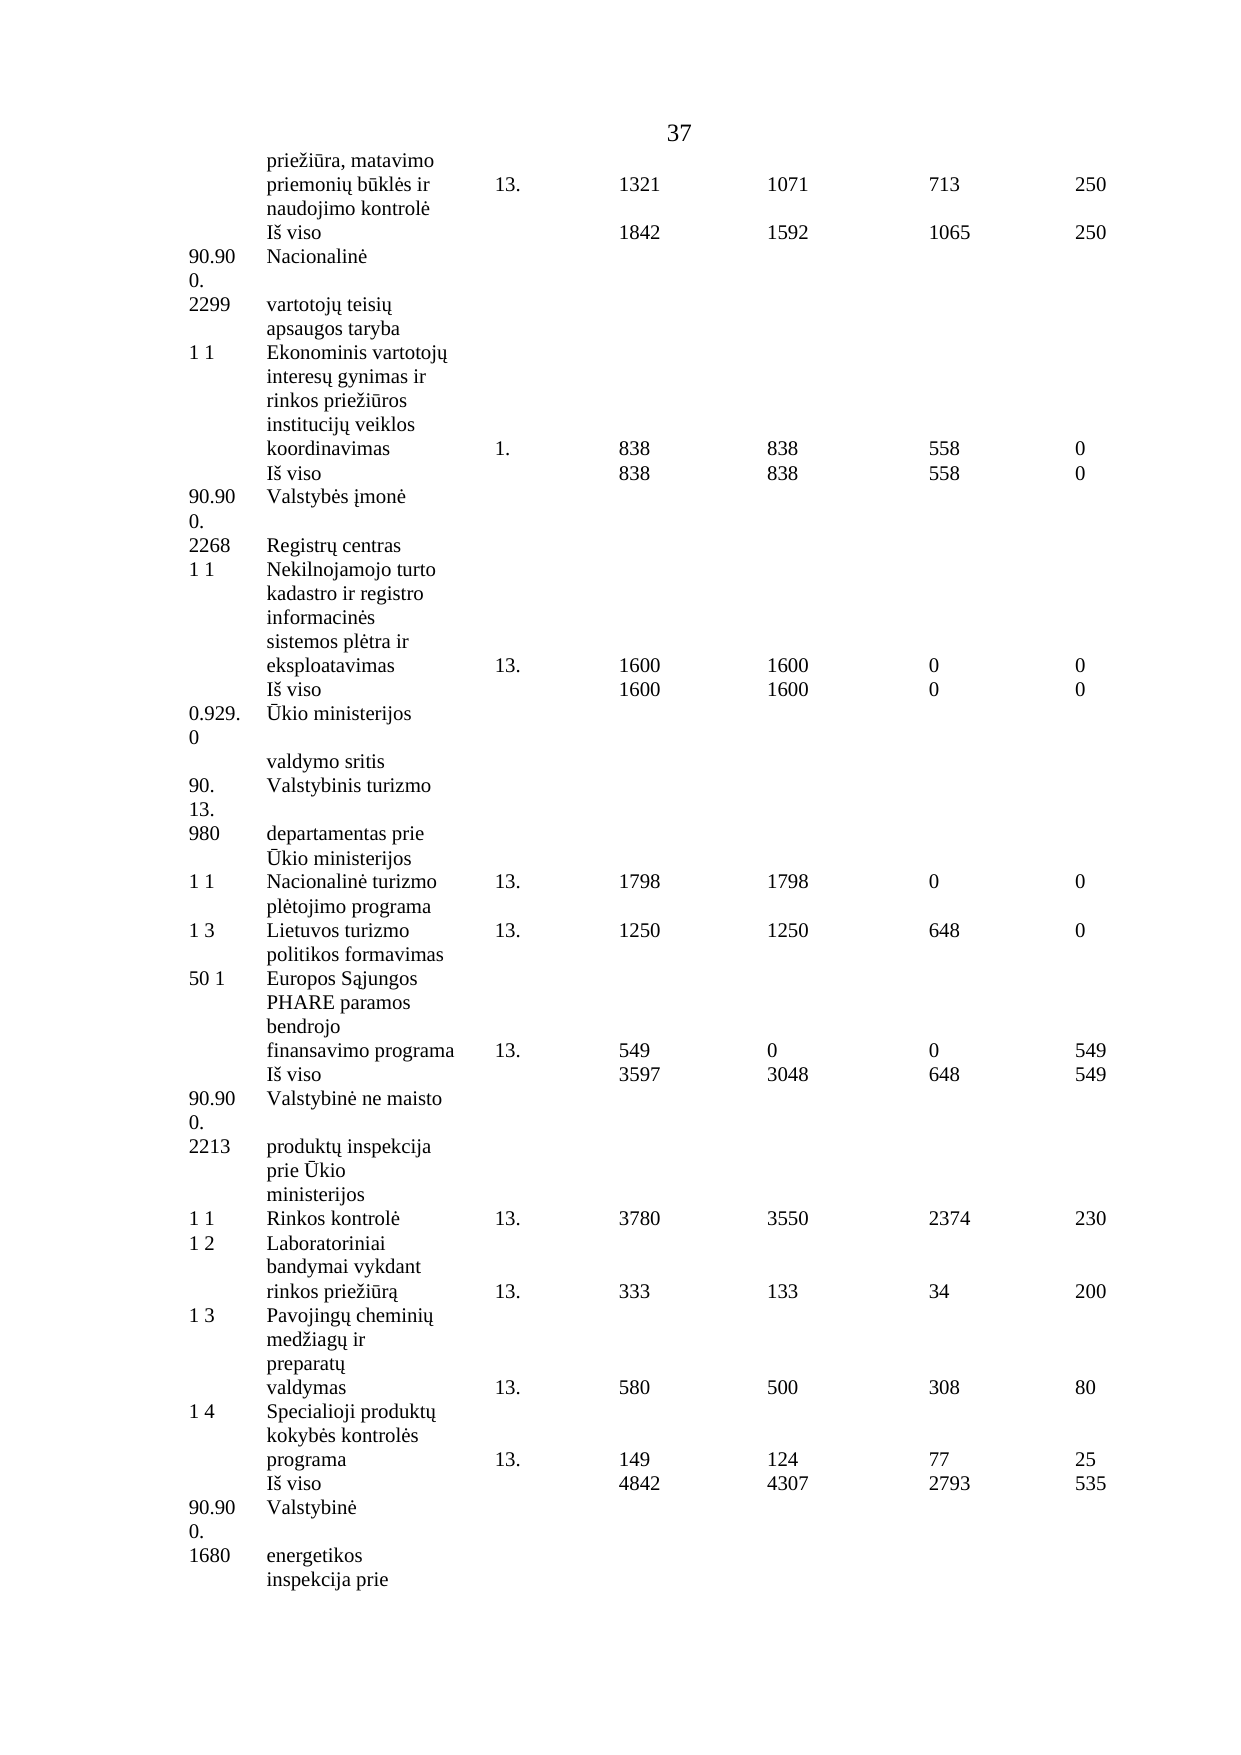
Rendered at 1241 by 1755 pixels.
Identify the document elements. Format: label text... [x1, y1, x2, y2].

table_cell [1175, 845, 1181, 869]
table_cell [483, 1567, 607, 1591]
table_cell [1064, 316, 1167, 340]
table_cell Laboratoriniai [255, 1230, 483, 1254]
table_cell [177, 1351, 255, 1375]
table_cell [483, 773, 607, 821]
table_cell [177, 677, 255, 701]
table_cell [756, 1134, 917, 1158]
table_cell [756, 1230, 917, 1254]
table_cell Nacionalinė turizmo [255, 870, 483, 893]
table_cell [1167, 1423, 1174, 1447]
table_cell vartotojų teisių [255, 292, 483, 316]
table_cell [608, 340, 756, 364]
table_cell [1175, 653, 1181, 677]
table_cell 333 [608, 1279, 756, 1303]
table_cell [917, 412, 1064, 436]
table_cell 4307 [756, 1471, 917, 1495]
table_cell [177, 172, 255, 196]
table_cell [917, 701, 1064, 749]
table_cell [1167, 1471, 1174, 1495]
table_cell 1600 [608, 653, 756, 677]
table_cell [756, 1423, 917, 1447]
table_cell [1167, 1038, 1174, 1062]
table_cell plėtojimo programa [255, 894, 483, 918]
table_cell [756, 148, 917, 172]
table_cell [608, 894, 756, 918]
table_cell 2268 [177, 533, 255, 557]
table_cell Valstybės įmonė [255, 485, 483, 533]
table_cell [608, 605, 756, 629]
table_cell [1064, 1182, 1167, 1206]
table_cell [1175, 316, 1181, 340]
table_cell [1167, 1543, 1174, 1567]
table_cell [1175, 1303, 1181, 1327]
table_cell [483, 316, 607, 340]
table_cell [1175, 292, 1181, 316]
table_cell [1064, 701, 1167, 749]
table_cell [1175, 1447, 1181, 1471]
table_cell [756, 364, 917, 388]
table_cell [177, 581, 255, 605]
table_cell [608, 1255, 756, 1278]
table_cell [1167, 845, 1174, 869]
table_cell 13. [483, 1038, 607, 1062]
table_cell Iš viso [255, 677, 483, 701]
table_cell 0 [1064, 436, 1167, 460]
table_cell bandymai vykdant [255, 1255, 483, 1278]
table_cell [756, 1327, 917, 1351]
table_cell [917, 1182, 1064, 1206]
table_cell [483, 1182, 607, 1206]
table_cell [1064, 485, 1167, 533]
table_cell 1842 [608, 220, 756, 244]
table_cell [1175, 821, 1181, 845]
table_cell [917, 1567, 1064, 1591]
table_cell [608, 581, 756, 605]
table_cell [1175, 412, 1181, 436]
table_cell [483, 990, 607, 1014]
table_cell [483, 1399, 607, 1423]
table_cell [917, 1255, 1064, 1278]
table_cell [177, 412, 255, 436]
table_cell [1064, 1399, 1167, 1423]
table_cell [483, 845, 607, 869]
table_cell 1600 [756, 677, 917, 701]
table_cell [917, 1399, 1064, 1423]
table_cell [917, 557, 1064, 581]
table_cell [1167, 1399, 1174, 1423]
table_cell [1167, 1182, 1174, 1206]
table_cell [1064, 1327, 1167, 1351]
table_cell [1064, 1495, 1167, 1543]
table_cell [756, 1158, 917, 1182]
table_cell 124 [756, 1447, 917, 1471]
table_cell [917, 821, 1064, 845]
table_cell [917, 1086, 1064, 1134]
table_cell 1 1 [177, 870, 255, 893]
table_cell Rinkos kontrolė [255, 1206, 483, 1230]
table_cell [1064, 821, 1167, 845]
table_cell [756, 533, 917, 557]
table_cell 80 [1064, 1375, 1167, 1399]
table_cell 90.900. [177, 485, 255, 533]
table_cell 1 1 [177, 340, 255, 364]
table_cell [483, 629, 607, 653]
table_cell [1167, 1086, 1174, 1134]
table_cell [756, 773, 917, 821]
table_cell [483, 1495, 607, 1543]
table_cell [608, 364, 756, 388]
table_cell [608, 821, 756, 845]
table_cell [177, 220, 255, 244]
table_cell [483, 1327, 607, 1351]
table_cell [756, 894, 917, 918]
table_cell [1064, 581, 1167, 605]
table_cell [483, 388, 607, 412]
table_cell [483, 1158, 607, 1182]
table_cell 250 [1064, 220, 1167, 244]
table_cell Registrų centras [255, 533, 483, 557]
table_cell [1175, 1375, 1181, 1399]
table_cell 0 [1064, 870, 1167, 893]
table_cell [917, 1423, 1064, 1447]
table_cell finansavimo programa [255, 1038, 483, 1062]
table_cell priežiūra, matavimo [255, 148, 483, 172]
table_cell [608, 388, 756, 412]
table_cell 149 [608, 1447, 756, 1471]
table_cell [608, 196, 756, 220]
table_cell inspekcija prie [255, 1567, 483, 1591]
table_cell [177, 1471, 255, 1495]
table_cell Valstybinis turizmo [255, 773, 483, 821]
table_cell [917, 340, 1064, 364]
table_cell [1167, 581, 1174, 605]
table_cell [1167, 316, 1174, 340]
table_cell [756, 1255, 917, 1278]
table_cell [1175, 220, 1181, 244]
table_cell [1167, 244, 1174, 292]
table_cell 90.900. [177, 1086, 255, 1134]
table_cell [1175, 581, 1181, 605]
table_cell [1175, 557, 1181, 581]
table_cell [1064, 1543, 1167, 1567]
table_cell [917, 605, 1064, 629]
table_cell [917, 749, 1064, 773]
table_cell [483, 701, 607, 749]
table_cell [177, 196, 255, 220]
table_cell 1680 [177, 1543, 255, 1567]
table_cell [1064, 749, 1167, 773]
table_cell [608, 1543, 756, 1567]
table_cell [608, 557, 756, 581]
table_cell [1175, 485, 1181, 533]
table_cell [608, 1182, 756, 1206]
table_cell Nekilnojamojo turto [255, 557, 483, 581]
table_cell [1167, 557, 1174, 581]
table_cell [1167, 364, 1174, 388]
table_cell [1064, 1086, 1167, 1134]
table_cell [608, 148, 756, 172]
table_cell [1167, 918, 1174, 942]
table_cell [1064, 196, 1167, 220]
table_cell Lietuvos turizmo [255, 918, 483, 942]
table_cell 838 [756, 436, 917, 460]
table_cell 13. [483, 1375, 607, 1399]
table_cell [1175, 148, 1181, 172]
table_cell Iš viso [255, 460, 483, 484]
table_cell [608, 244, 756, 292]
table_cell programa [255, 1447, 483, 1471]
table_cell 648 [917, 918, 1064, 942]
table_cell [917, 1303, 1064, 1327]
table_cell [1175, 870, 1181, 893]
table_cell [917, 244, 1064, 292]
table_cell 25 [1064, 1447, 1167, 1471]
table_cell [608, 1158, 756, 1182]
table_cell [756, 1495, 917, 1543]
table_cell [1175, 605, 1181, 629]
table_cell [177, 653, 255, 677]
table_cell [1167, 148, 1174, 172]
table_cell [756, 292, 917, 316]
table_cell [917, 364, 1064, 388]
table_cell 838 [608, 460, 756, 484]
table_cell Ūkio ministerijos [255, 701, 483, 749]
table_cell energetikos [255, 1543, 483, 1567]
table_cell 1 4 [177, 1399, 255, 1423]
table_cell 558 [917, 436, 1064, 460]
table_cell [1175, 1471, 1181, 1495]
table_cell [756, 966, 917, 990]
table_cell [1175, 533, 1181, 557]
table_cell [1064, 292, 1167, 316]
table_cell 1321 [608, 172, 756, 196]
table_cell [1064, 773, 1167, 821]
table_cell [1175, 244, 1181, 292]
table_cell [1167, 388, 1174, 412]
table_cell [608, 966, 756, 990]
table_cell [917, 1327, 1064, 1351]
table_cell [608, 316, 756, 340]
table_cell [1064, 1351, 1167, 1375]
table_cell [917, 773, 1064, 821]
table_cell 1 2 [177, 1230, 255, 1254]
table_cell [1064, 340, 1167, 364]
table_cell [1175, 1014, 1181, 1038]
table_cell [917, 990, 1064, 1014]
table_cell [1167, 1062, 1174, 1086]
table_cell [756, 340, 917, 364]
table_cell priemonių būklės ir [255, 172, 483, 196]
table_cell [177, 1038, 255, 1062]
table_cell [1167, 966, 1174, 990]
table_cell [177, 460, 255, 484]
table_cell [1167, 1447, 1174, 1471]
table_cell 90.900. [177, 1495, 255, 1543]
table_cell [483, 340, 607, 364]
table_cell [1175, 918, 1181, 942]
table_cell [177, 894, 255, 918]
table_cell [1175, 1206, 1181, 1230]
table_cell 1071 [756, 172, 917, 196]
table_cell [917, 533, 1064, 557]
table_cell [608, 485, 756, 533]
table_cell 3780 [608, 1206, 756, 1230]
table_cell 1250 [756, 918, 917, 942]
table_cell 580 [608, 1375, 756, 1399]
table_cell [177, 942, 255, 966]
table_cell [917, 196, 1064, 220]
table_cell [177, 629, 255, 653]
table_cell Ūkio ministerijos [255, 845, 483, 869]
table_cell [1175, 1279, 1181, 1303]
table_cell 980 [177, 821, 255, 845]
table_cell 1250 [608, 918, 756, 942]
table_cell rinkos priežiūrą [255, 1279, 483, 1303]
table_cell [1175, 990, 1181, 1014]
table_cell 0 [917, 1038, 1064, 1062]
table_cell 34 [917, 1279, 1064, 1303]
table_cell PHARE paramos [255, 990, 483, 1014]
table_cell bendrojo [255, 1014, 483, 1038]
table_cell [1064, 1423, 1167, 1447]
table_cell [1167, 1255, 1174, 1278]
table_cell kadastro ir registro [255, 581, 483, 605]
table_cell [177, 1375, 255, 1399]
table_cell 838 [608, 436, 756, 460]
table_cell [756, 990, 917, 1014]
table_cell [177, 990, 255, 1014]
table_cell prie Ūkio [255, 1158, 483, 1182]
table_cell [1064, 605, 1167, 629]
table_cell Valstybinė [255, 1495, 483, 1543]
table_cell 0 [756, 1038, 917, 1062]
table_cell 13. [483, 870, 607, 893]
table_cell kokybės kontrolės [255, 1423, 483, 1447]
table_cell [1064, 942, 1167, 966]
table_cell [608, 1567, 756, 1591]
table_cell [1175, 364, 1181, 388]
table_cell [1064, 990, 1167, 1014]
table_cell [756, 821, 917, 845]
table_cell Specialioji produktų [255, 1399, 483, 1423]
table_cell 13. [483, 918, 607, 942]
table_cell [1175, 388, 1181, 412]
table_cell [1175, 1158, 1181, 1182]
table_cell [608, 1014, 756, 1038]
table_cell [483, 1543, 607, 1567]
table_cell [1064, 845, 1167, 869]
table_cell Iš viso [255, 1471, 483, 1495]
table_cell [1064, 629, 1167, 653]
table_cell valdymas [255, 1375, 483, 1399]
table_cell Pavojingų cheminių [255, 1303, 483, 1327]
table_cell 200 [1064, 1279, 1167, 1303]
table_cell [1167, 340, 1174, 364]
table_cell [483, 196, 607, 220]
table_cell 2299 [177, 292, 255, 316]
table_cell [1167, 1303, 1174, 1327]
table_cell [483, 894, 607, 918]
table_cell [756, 1086, 917, 1134]
table_cell [1064, 148, 1167, 172]
table_cell 13. [483, 1206, 607, 1230]
table_cell valdymo sritis [255, 749, 483, 773]
table_cell Ekonominis vartotojų [255, 340, 483, 364]
table_cell [1167, 533, 1174, 557]
table_cell Valstybinė ne maisto [255, 1086, 483, 1134]
table_cell [756, 1303, 917, 1327]
table_cell 250 [1064, 172, 1167, 196]
table_cell [1167, 1014, 1174, 1038]
table_cell [608, 773, 756, 821]
table_cell [608, 942, 756, 966]
table_cell politikos formavimas [255, 942, 483, 966]
table_cell [1167, 677, 1174, 701]
table_cell [608, 412, 756, 436]
table_cell [483, 821, 607, 845]
table_cell [177, 1423, 255, 1447]
table_cell [756, 1543, 917, 1567]
table_cell 3597 [608, 1062, 756, 1086]
table_cell medžiagų ir [255, 1327, 483, 1351]
table_cell [1167, 1134, 1174, 1158]
table_cell [608, 1134, 756, 1158]
table_cell 549 [1064, 1062, 1167, 1086]
table_cell [917, 388, 1064, 412]
table_cell [756, 1567, 917, 1591]
table_cell [608, 1351, 756, 1375]
table_cell [608, 533, 756, 557]
table_cell [1167, 1567, 1174, 1591]
table_cell [1175, 1495, 1181, 1543]
table_cell [756, 244, 917, 292]
table_cell [756, 701, 917, 749]
table_cell [1175, 1255, 1181, 1278]
table_cell [483, 292, 607, 316]
table_cell 0.929. 0 [177, 701, 255, 749]
table_cell 90.900. [177, 244, 255, 292]
table_cell [1175, 1351, 1181, 1375]
table_cell [756, 1351, 917, 1375]
table_cell apsaugos taryba [255, 316, 483, 340]
table_cell sistemos plėtra ir [255, 629, 483, 653]
table_cell [1175, 340, 1181, 364]
table_cell [917, 316, 1064, 340]
table_cell [1175, 701, 1181, 749]
table_cell [177, 1014, 255, 1038]
table_cell 0 [917, 677, 1064, 701]
table_cell [483, 148, 607, 172]
table_cell [756, 412, 917, 436]
table_cell [1175, 894, 1181, 918]
table_cell [1064, 244, 1167, 292]
table_cell [917, 292, 1064, 316]
table_cell [917, 1134, 1064, 1158]
table_cell [1175, 196, 1181, 220]
table_cell [608, 292, 756, 316]
table_cell [177, 316, 255, 340]
table_cell [177, 1327, 255, 1351]
table_cell [177, 364, 255, 388]
table_cell 50 1 [177, 966, 255, 990]
table_cell 3048 [756, 1062, 917, 1086]
table_cell [483, 966, 607, 990]
table_cell 1 3 [177, 1303, 255, 1327]
table_cell [1167, 1375, 1174, 1399]
table_cell [1167, 821, 1174, 845]
table_cell [1167, 1206, 1174, 1230]
table_cell [756, 581, 917, 605]
table_cell [1167, 1230, 1174, 1254]
table_cell [756, 942, 917, 966]
table_cell [1175, 1182, 1181, 1206]
table_cell [483, 533, 607, 557]
table_cell [608, 1230, 756, 1254]
table_cell [1064, 388, 1167, 412]
table_cell [177, 1182, 255, 1206]
table_cell 2374 [917, 1206, 1064, 1230]
table_cell [1167, 749, 1174, 773]
table_cell [483, 1086, 607, 1134]
table_cell 3550 [756, 1206, 917, 1230]
table_cell 13. [483, 172, 607, 196]
table_cell [177, 436, 255, 460]
table_cell [1167, 605, 1174, 629]
table_cell [608, 1399, 756, 1423]
table_cell [1175, 1230, 1181, 1254]
table_cell [177, 1255, 255, 1278]
table_cell [483, 1351, 607, 1375]
table_cell 1. [483, 436, 607, 460]
table_cell [1064, 1014, 1167, 1038]
table_cell [1064, 533, 1167, 557]
table_cell [1167, 1327, 1174, 1351]
table_cell [608, 1086, 756, 1134]
table_cell [483, 220, 607, 244]
table_cell [1064, 1230, 1167, 1254]
table_cell [917, 485, 1064, 533]
table_cell [1167, 460, 1174, 484]
table_cell 77 [917, 1447, 1064, 1471]
table_cell [917, 966, 1064, 990]
table_cell [1064, 966, 1167, 990]
table_cell [483, 485, 607, 533]
table_cell [608, 701, 756, 749]
table_cell 0 [1064, 677, 1167, 701]
table_cell rinkos priežiūros [255, 388, 483, 412]
table_cell [756, 605, 917, 629]
table_cell [1175, 1062, 1181, 1086]
table_cell 13. [483, 653, 607, 677]
table_cell [1167, 1158, 1174, 1182]
table_cell 308 [917, 1375, 1064, 1399]
table_cell [608, 1495, 756, 1543]
table_cell [177, 749, 255, 773]
table_cell [177, 1447, 255, 1471]
table_cell Iš viso [255, 220, 483, 244]
table_cell 1592 [756, 220, 917, 244]
table_cell [608, 1327, 756, 1351]
table_cell [1175, 436, 1181, 460]
table_cell Nacionalinė [255, 244, 483, 292]
table_cell [756, 1014, 917, 1038]
table_cell [177, 845, 255, 869]
table_cell 648 [917, 1062, 1064, 1086]
table_cell [756, 196, 917, 220]
table_cell 2793 [917, 1471, 1064, 1495]
table_cell [1167, 629, 1174, 653]
table_cell [483, 1303, 607, 1327]
table_cell [1167, 220, 1174, 244]
table_cell [483, 557, 607, 581]
table_cell 1798 [608, 870, 756, 893]
table_cell [1064, 1567, 1167, 1591]
table_cell naudojimo kontrolė [255, 196, 483, 220]
table_cell [483, 581, 607, 605]
table_cell 230 [1064, 1206, 1167, 1230]
table_cell 838 [756, 460, 917, 484]
table_cell [483, 1014, 607, 1038]
table_cell informacinės [255, 605, 483, 629]
table_cell 1065 [917, 220, 1064, 244]
table_cell [1064, 1303, 1167, 1327]
table_cell [756, 485, 917, 533]
table_cell [1167, 1279, 1174, 1303]
table_cell [756, 845, 917, 869]
table_cell [483, 1230, 607, 1254]
table_cell [1175, 1567, 1181, 1591]
table_cell 13. [483, 1447, 607, 1471]
table_cell [1175, 1038, 1181, 1062]
table_cell [1167, 1495, 1174, 1543]
table_cell 1 3 [177, 918, 255, 942]
table_cell [1175, 1134, 1181, 1158]
table_cell 558 [917, 460, 1064, 484]
table_cell preparatų [255, 1351, 483, 1375]
table_cell [1167, 773, 1174, 821]
table_cell [917, 1495, 1064, 1543]
table_cell 549 [608, 1038, 756, 1062]
table_cell [1175, 1327, 1181, 1351]
table_cell institucijų veiklos [255, 412, 483, 436]
table_cell 1600 [756, 653, 917, 677]
table_cell [756, 1399, 917, 1423]
table_cell [1175, 1399, 1181, 1423]
table_cell [1175, 1423, 1181, 1447]
table_cell [1064, 364, 1167, 388]
table_cell [483, 364, 607, 388]
table_cell [483, 1255, 607, 1278]
table_cell [608, 749, 756, 773]
table_cell 535 [1064, 1471, 1167, 1495]
table_cell [608, 1303, 756, 1327]
table_cell [1175, 460, 1181, 484]
table_cell [917, 1543, 1064, 1567]
table_cell [1167, 172, 1174, 196]
table_cell [1064, 1158, 1167, 1182]
table_cell [608, 629, 756, 653]
table_cell 0 [1064, 918, 1167, 942]
table_cell [1167, 653, 1174, 677]
table_cell 0 [917, 653, 1064, 677]
table_cell [1167, 990, 1174, 1014]
table_cell [1167, 436, 1174, 460]
table_cell [917, 894, 1064, 918]
table_cell koordinavimas [255, 436, 483, 460]
table_cell 90. 13. [177, 773, 255, 821]
table_cell [917, 1230, 1064, 1254]
table_cell [917, 942, 1064, 966]
table_cell [483, 244, 607, 292]
table_cell [483, 942, 607, 966]
table_cell [917, 1351, 1064, 1375]
table_cell [483, 460, 607, 484]
table_cell [1167, 1351, 1174, 1375]
table_cell [756, 749, 917, 773]
table_cell [1167, 701, 1174, 749]
table_cell [1175, 773, 1181, 821]
table_cell 4842 [608, 1471, 756, 1495]
table_cell eksploatavimas [255, 653, 483, 677]
table_cell [483, 1471, 607, 1495]
table_cell [177, 148, 255, 172]
table_cell [756, 1182, 917, 1206]
table_cell [177, 605, 255, 629]
table_cell 713 [917, 172, 1064, 196]
table_cell [1167, 292, 1174, 316]
table_cell [483, 1423, 607, 1447]
table_cell 133 [756, 1279, 917, 1303]
table_cell [177, 1279, 255, 1303]
table_cell 0 [917, 870, 1064, 893]
table_cell [1175, 966, 1181, 990]
table_cell [1175, 677, 1181, 701]
table_cell produktų inspekcija [255, 1134, 483, 1158]
table_cell [756, 388, 917, 412]
table_cell Iš viso [255, 1062, 483, 1086]
table_cell [483, 605, 607, 629]
table_cell 1798 [756, 870, 917, 893]
table_cell Europos Sąjungos [255, 966, 483, 990]
table_cell departamentas prie [255, 821, 483, 845]
table_cell [1064, 1134, 1167, 1158]
table_cell [1167, 485, 1174, 533]
table_cell [608, 845, 756, 869]
table_cell [1064, 557, 1167, 581]
table_cell [483, 677, 607, 701]
table_cell 2213 [177, 1134, 255, 1158]
table_cell [1167, 942, 1174, 966]
table_cell [483, 412, 607, 436]
table_cell 1 1 [177, 1206, 255, 1230]
table_cell [1167, 412, 1174, 436]
table_cell [917, 1158, 1064, 1182]
table_cell 13. [483, 1279, 607, 1303]
table_cell [1175, 629, 1181, 653]
table_cell [1064, 412, 1167, 436]
table_cell [917, 581, 1064, 605]
table_cell 1 1 [177, 557, 255, 581]
table_cell [483, 1062, 607, 1086]
table_cell [177, 1062, 255, 1086]
table_cell [483, 749, 607, 773]
table_cell [177, 1158, 255, 1182]
table_cell [917, 845, 1064, 869]
table_cell [756, 316, 917, 340]
table_cell ministerijos [255, 1182, 483, 1206]
table_cell [177, 1567, 255, 1591]
table_cell [1167, 196, 1174, 220]
table_cell [756, 557, 917, 581]
table_cell [608, 1423, 756, 1447]
table_cell [1064, 894, 1167, 918]
table_cell interesų gynimas ir [255, 364, 483, 388]
table_cell 1600 [608, 677, 756, 701]
table_cell [177, 388, 255, 412]
table_cell [1175, 1086, 1181, 1134]
table_cell [756, 629, 917, 653]
table_cell 549 [1064, 1038, 1167, 1062]
table_cell [483, 1134, 607, 1158]
table_cell [917, 1014, 1064, 1038]
table_cell [917, 629, 1064, 653]
table_cell [1064, 1255, 1167, 1278]
table_cell [1167, 870, 1174, 893]
table_cell 0 [1064, 653, 1167, 677]
table_cell [1175, 942, 1181, 966]
table_cell 0 [1064, 460, 1167, 484]
table_cell [608, 990, 756, 1014]
table_cell [1175, 1543, 1181, 1567]
table_cell [1175, 749, 1181, 773]
table_cell 500 [756, 1375, 917, 1399]
table_cell [1175, 172, 1181, 196]
table_cell [917, 148, 1064, 172]
table_cell [1167, 894, 1174, 918]
